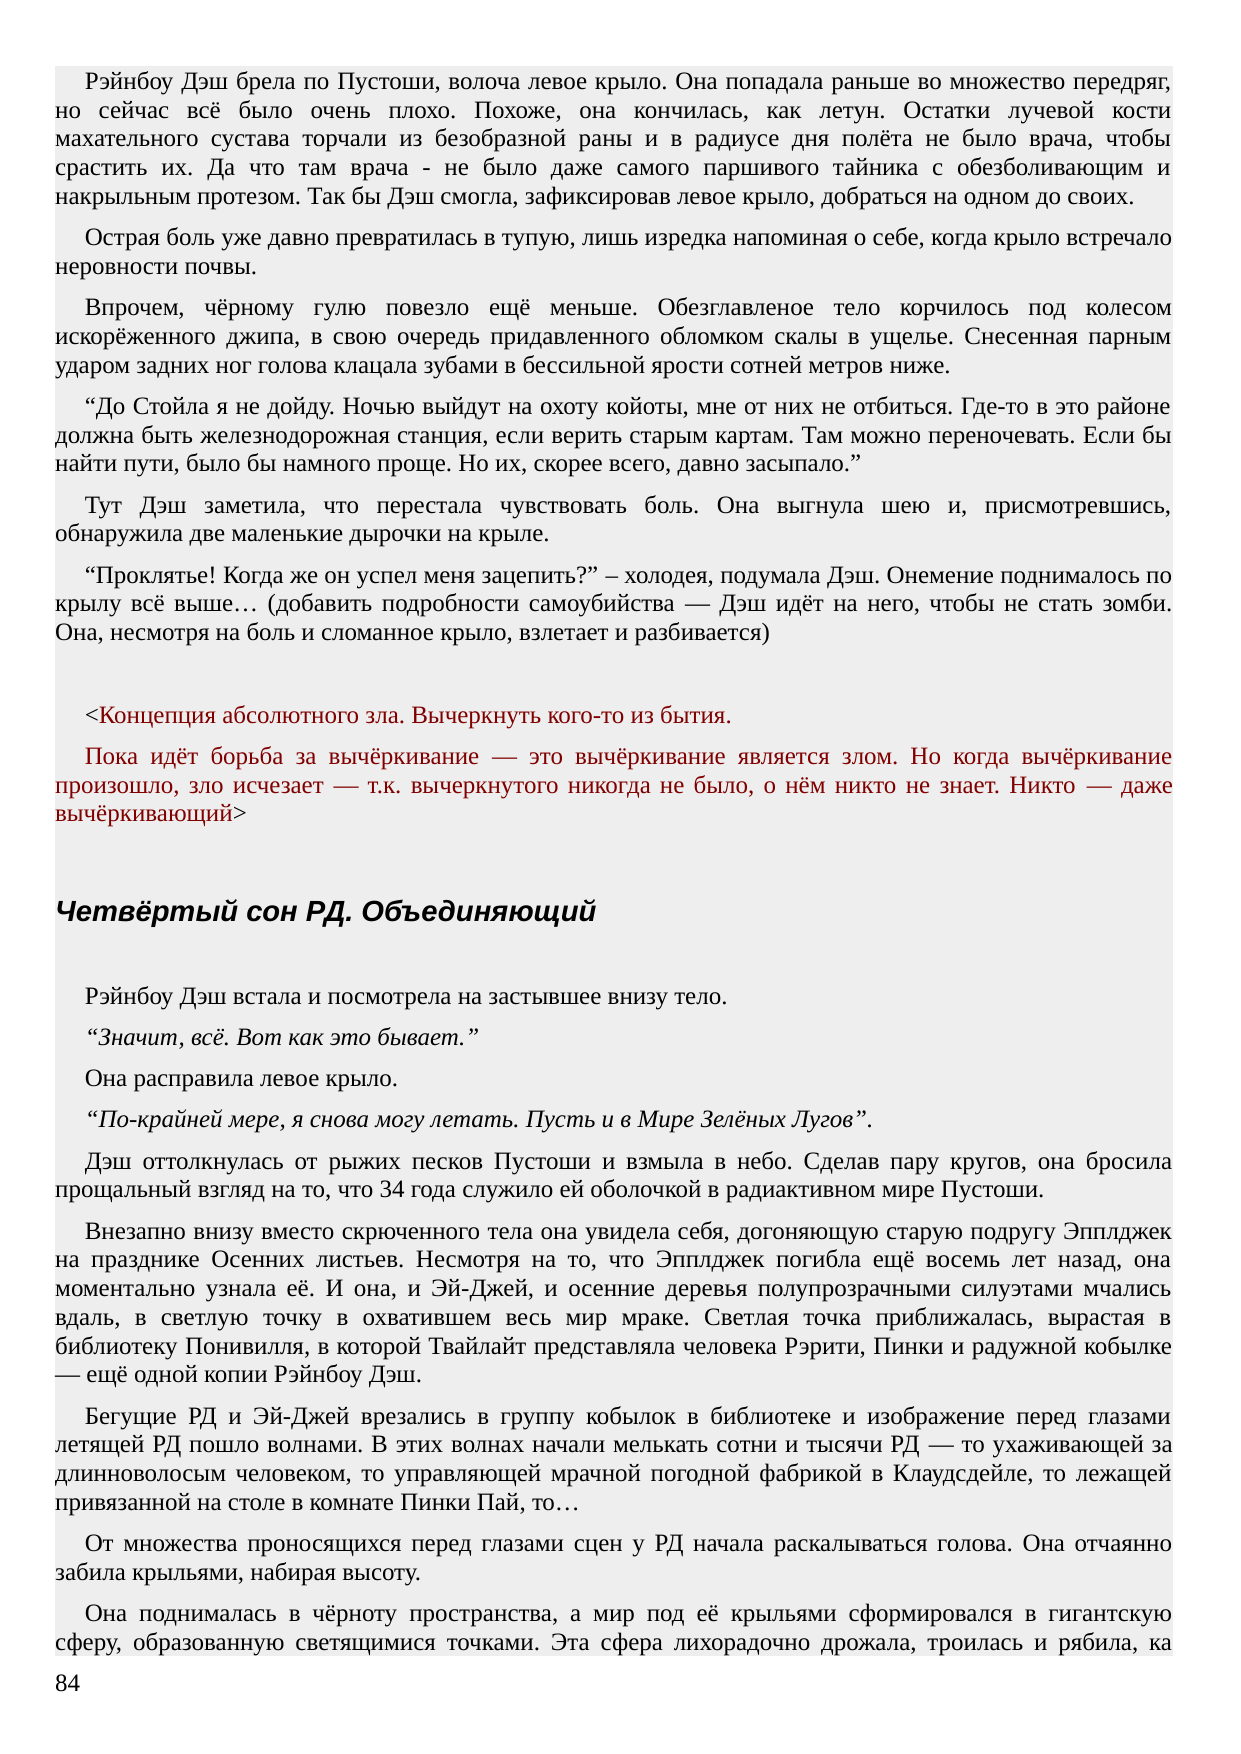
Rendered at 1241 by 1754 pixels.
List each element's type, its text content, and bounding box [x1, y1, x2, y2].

text Она поднималась в чёрноту пространства, а мир под её крыльями сформировался в гигантскую сферу, образованную светящимися точками. Эта сфера лихорадочно дрожала, троилась и рябила, ка [55, 1598, 1173, 1656]
text Она расправила левое крыло. [55, 1063, 1173, 1092]
subtitle Четвёртый сон РД. Объединяющий [55, 893, 1173, 927]
text Острая боль уже давно превратилась в тупую, лишь изредка напоминая о себе, когда крыло встречало неровности почвы. [55, 222, 1173, 280]
text “До Стойла я не дойду. Ночью выйдут на охоту койоты, мне от них не отбиться. Где-то в это районе должна быть железнодорожная станция, если верить старым картам. Там можно переночевать. Если бы найти пути, было бы намного проще. Но их, скорее всего, давно засыпало.” [55, 391, 1173, 477]
text <Концепция абсолютного зла. Вычеркнуть кого-то из бытия. [55, 700, 1173, 728]
text Рэйнбоу Дэш брела по Пустоши, волоча левое крыло. Она попадала раньше во множество передряг, но сейчас всё было очень плохо. Похоже, она кончилась, как летун. Остатки лучевой кости махательного сустава торчали из безобразной раны и в радиусе дня полёта не было врача, чтобы срастить их. Да что там врача - не было даже самого паршивого тайника с обезболивающим и накрыльным протезом. Так бы Дэш смогла, зафиксировав левое крыло, добраться на одном до своих. [55, 66, 1173, 210]
text “Проклятье! Когда же он успел меня зацепить?” – холодея, подумала Дэш. Онемение поднималось по крылу всё выше… (добавить подробности самоубийства — Дэш идёт на него, чтобы не стать зомби. Она, несмотря на боль и сломанное крыло, взлетает и разбивается) [55, 560, 1173, 646]
text От множества проносящихся перед глазами сцен у РД начала раскалываться голова. Она отчаянно забила крыльями, набирая высоту. [55, 1528, 1173, 1586]
text Дэш оттолкнулась от рыжих песков Пустоши и взмыла в небо. Сделав пару кругов, она бросила прощальный взгляд на то, что 34 года служило ей оболочкой в радиактивном мире Пустоши. [55, 1146, 1173, 1203]
text “По-крайней мере, я снова могу летать. Пусть и в Мире Зелёных Лугов”. [55, 1104, 1173, 1133]
text “Значит, всё. Вот как это бывает.” [55, 1022, 1173, 1051]
text Рэйнбоу Дэш встала и посмотрела на застывшее внизу тело. [55, 981, 1173, 1009]
text Пока идёт борьба за вычёркивание — это вычёркивание является злом. Но когда вычёркивание произошло, зло исчезает — т.к. вычеркнутого никогда не было, о нём никто не знает. Никто — даже вычёркивающий> [55, 741, 1173, 827]
text Тут Дэш заметила, что перестала чувствовать боль. Она выгнула шею и, присмотревшись, обнаружила две маленькие дырочки на крыле. [55, 490, 1173, 547]
text Внезапно внизу вместо скрюченного тела она увидела себя, догоняющую старую подругу Эпплджек на празднике Осенних листьев. Несмотря на то, что Эпплджек погибла ещё восемь лет назад, она моментально узнала её. И она, и Эй-Джей, и осенние деревья полупрозрачными силуэтами мчались вдаль, в светлую точку в охватившем весь мир мраке. Светлая точка приближалась, вырастая в библиотеку Понивилля, в которой Твайлайт представляла человека Рэрити, Пинки и радужной кобылке — ещё одной копии Рэйнбоу Дэш. [55, 1216, 1173, 1388]
text Бегущие РД и Эй-Джей врезались в группу кобылок в библиотеке и изображение перед глазами летящей РД пошло волнами. В этих волнах начали мелькать сотни и тысячи РД — то ухаживающей за длинноволосым человеком, то управляющей мрачной погодной фабрикой в Клаудсдейле, то лежащей привязанной на столе в комнате Пинки Пай, то… [55, 1401, 1173, 1516]
text Впрочем, чёрному гулю повезло ещё меньше. Обезглавленое тело корчилось под колесом искорёженного джипа, в свою очередь придавленного обломком скалы в ущелье. Снесенная парным ударом задних ног голова клацала зубами в бессильной ярости сотней метров ниже. [55, 292, 1173, 378]
